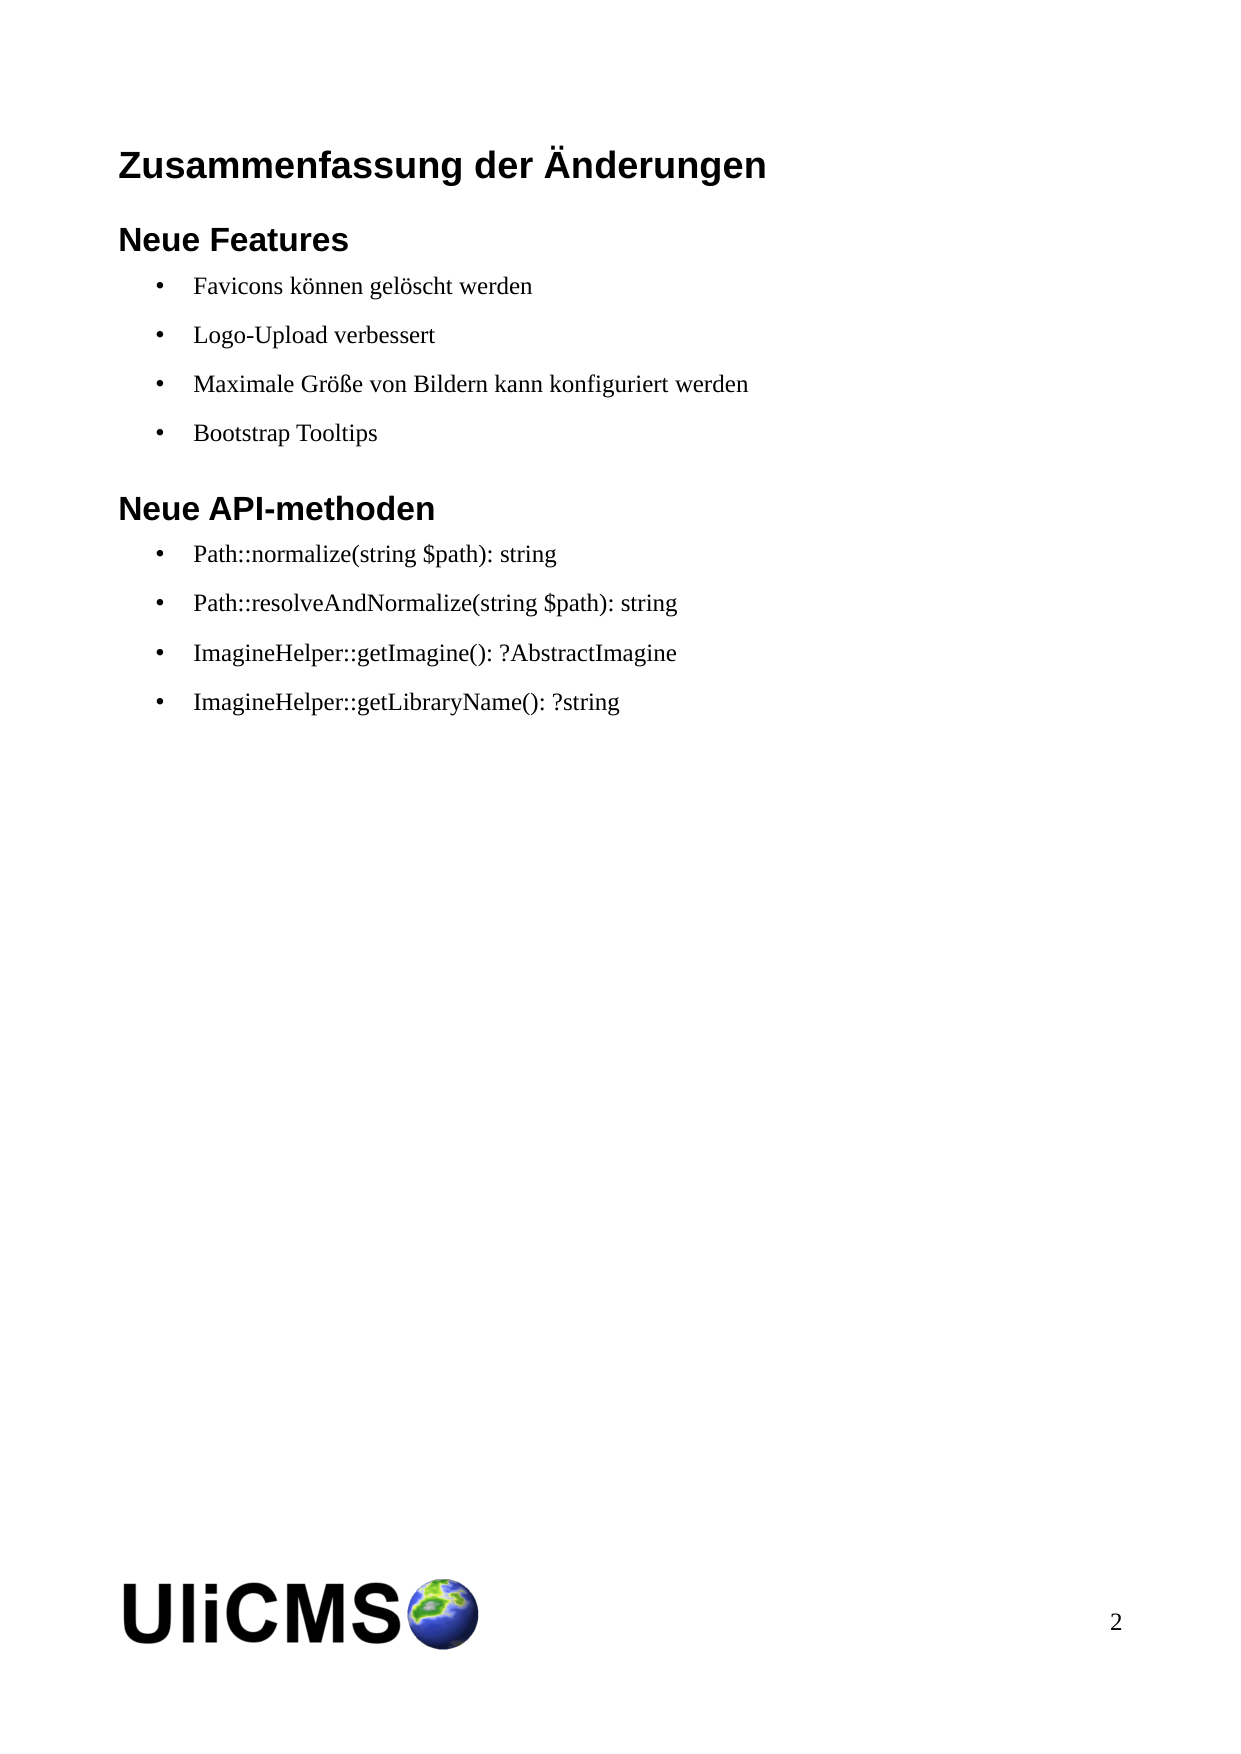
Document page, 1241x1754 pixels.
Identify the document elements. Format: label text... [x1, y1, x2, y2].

list Path::normalize(string $path): string [156, 539, 1122, 568]
list ImagineHelper::getImagine(): ?AbstractImagine [156, 638, 1122, 666]
list ImagineHelper::getLibraryName(): ?string [156, 687, 1122, 715]
list Favicons können gelöscht werden [156, 271, 1122, 300]
picture [118, 1578, 479, 1652]
list Bootstrap Tooltips [156, 418, 1122, 447]
list Logo-Upload verbessert [156, 320, 1122, 349]
list Path::resolveAndNormalize(string $path): string [156, 588, 1122, 617]
subtitle Neue Features [118, 220, 1122, 259]
subtitle Neue API-methoden [118, 488, 1122, 527]
list Maximale Größe von Bildern kann konfiguriert werden [156, 369, 1122, 398]
